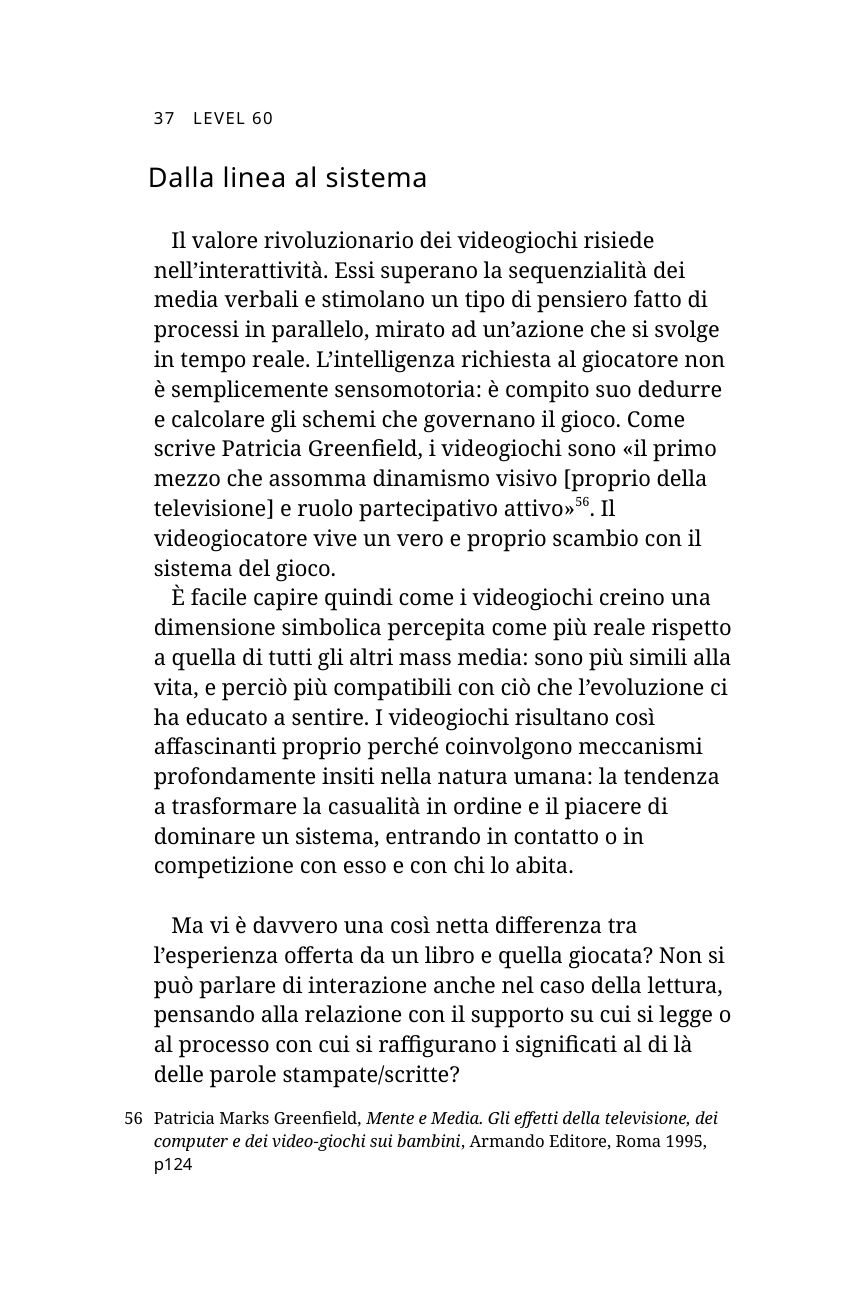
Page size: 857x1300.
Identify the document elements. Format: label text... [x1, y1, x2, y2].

text Il valore rivoluzionario dei videogiochi risiede nell’interattività. Essi superano la sequenzialità dei media verbali e stimolano un tipo di pensiero fatto di processi in parallelo, mirato ad un’azione che si svolge in tempo reale. L’intelligenza richiesta al giocatore non è semplicemente sensomotoria: è compito suo dedurre e calcolare gli schemi che governano il gioco. Come scrive Patricia Greenfield, i videogiochi sono «il primo mezzo che assomma dinamismo visivo [proprio della televisione] e ruolo partecipativo attivo». Il videogiocatore vive un vero e proprio scambio con il sistema del gioco. [153, 225, 732, 582]
subtitle Dalla linea al sistema [148, 158, 732, 195]
text Ma vi è davvero una così netta differenza tra l’esperienza offerta da un libro e quella giocata? Non si può parlare di interazione anche nel caso della lettura, pensando alla relazione con il supporto su cui si legge o al processo con cui si raffigurano i significati al di là delle parole stampate/scritte? [153, 910, 732, 1089]
text Patricia Marks Greenfield, Mente e Media. Gli effetti della televisione, dei computer e dei video-giochi sui bambini, Armando Editore, Roma 1995, p124 [124, 1107, 732, 1175]
text È facile capire quindi come i videogiochi creino una dimensione simbolica percepita come più reale rispetto a quella di tutti gli altri mass media: sono più simili alla vita, e perciò più compatibili con ciò che l’evoluzione ci ha educato a sentire. I videogiochi risultano così affascinanti proprio perché coinvolgono meccanismi profondamente insiti nella natura umana: la tendenza a trasformare la casualità in ordine e il piacere di dominare un sistema, entrando in contatto o in competizione con esso e con chi lo abita. [153, 582, 732, 880]
